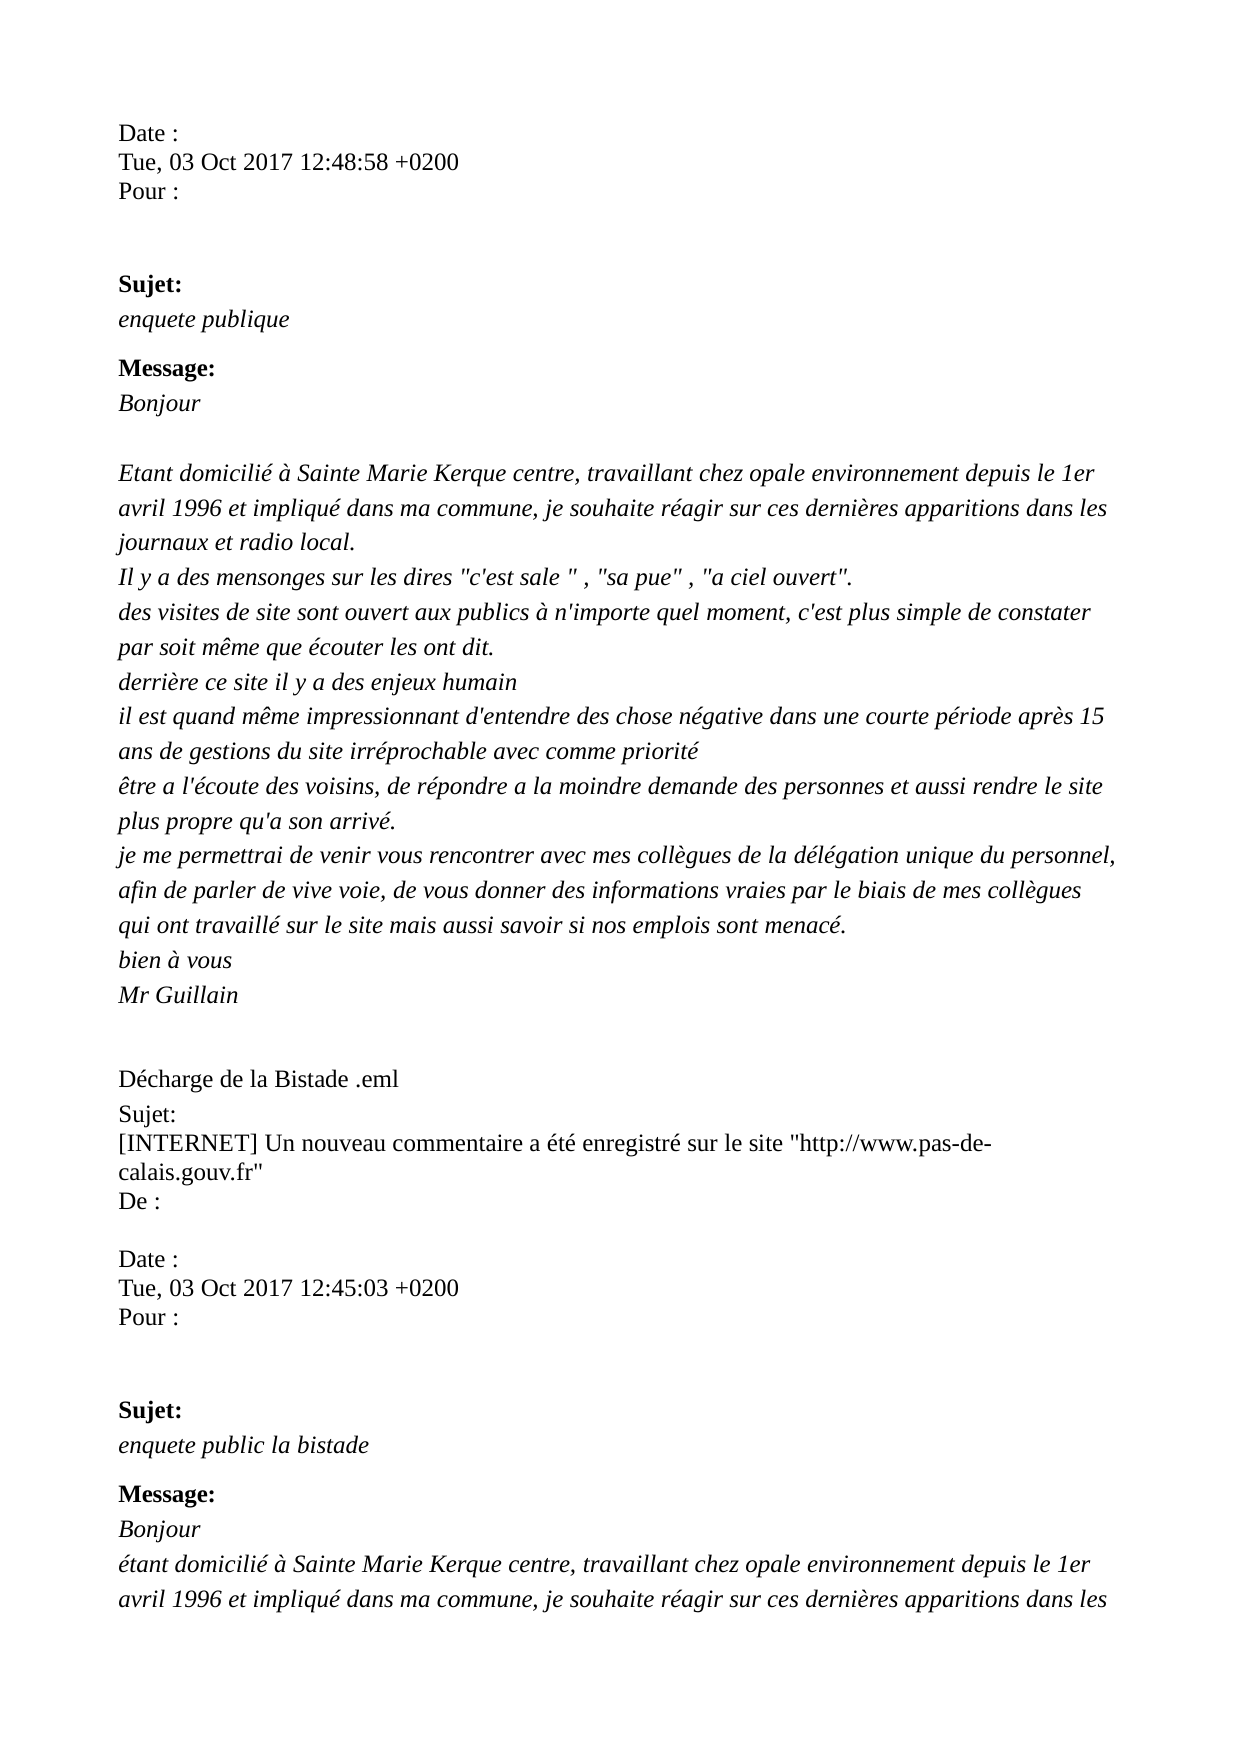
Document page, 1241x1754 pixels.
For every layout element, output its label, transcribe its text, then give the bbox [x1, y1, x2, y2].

table_cell Date : Tue, 03 Oct 2017 12:48:58 +0200 [118, 118, 1122, 176]
text Sujet: enquete public la bistade [118, 1395, 1122, 1459]
text Message: Bonjour Etant domicilié à Sainte Marie Kerque centre, travaillant chez opale environnement depuis le 1er avril 1996 et impliqué dans ma commune, je souhaite réagir sur ces dernières apparitions dans les journaux et radio local. Il y a des mensonges sur les dires "c'est sale " , "sa pue" , "a ciel ouvert". des visites de site sont ouvert aux publics à n'importe quel moment, c'est plus simple de constater par soit même que écouter les ont dit. derrière ce site il y a des enjeux humain il est quand même impressionnant d'entendre des chose négative dans une courte période après 15 ans de gestions du site irréprochable avec comme priorité être a l'écoute des voisins, de répondre a la moindre demande des personnes et aussi rendre le site plus propre qu'a son arrivé. je me permettrai de venir vous rencontrer avec mes collègues de la délégation unique du personnel, afin de parler de vive voie, de vous donner des informations vraies par le biais de mes collègues qui ont travaillé sur le site mais aussi savoir si nos emplois sont menacé. bien à vous Mr Guillain [118, 353, 1122, 1009]
table_header Sujet: [INTERNET] Un nouveau commentaire a été enregistré sur le site "http://www.pas-de-calais.gouv.fr" [118, 1099, 1122, 1186]
table_cell De : [118, 1186, 1122, 1244]
table_cell Date : Tue, 03 Oct 2017 12:45:03 +0200 [118, 1244, 1122, 1302]
text Message: Bonjour étant domicilié à Sainte Marie Kerque centre, travaillant chez opale environnement depuis le 1er avril 1996 et impliqué dans ma commune, je souhaite réagir sur ces dernières apparitions dans les [118, 1479, 1122, 1612]
text Sujet: enquete publique [118, 269, 1122, 333]
table_header Pour : [118, 1302, 1122, 1360]
text Décharge de la Bistade .eml [118, 1029, 1122, 1093]
table_header Pour : [118, 176, 1122, 234]
